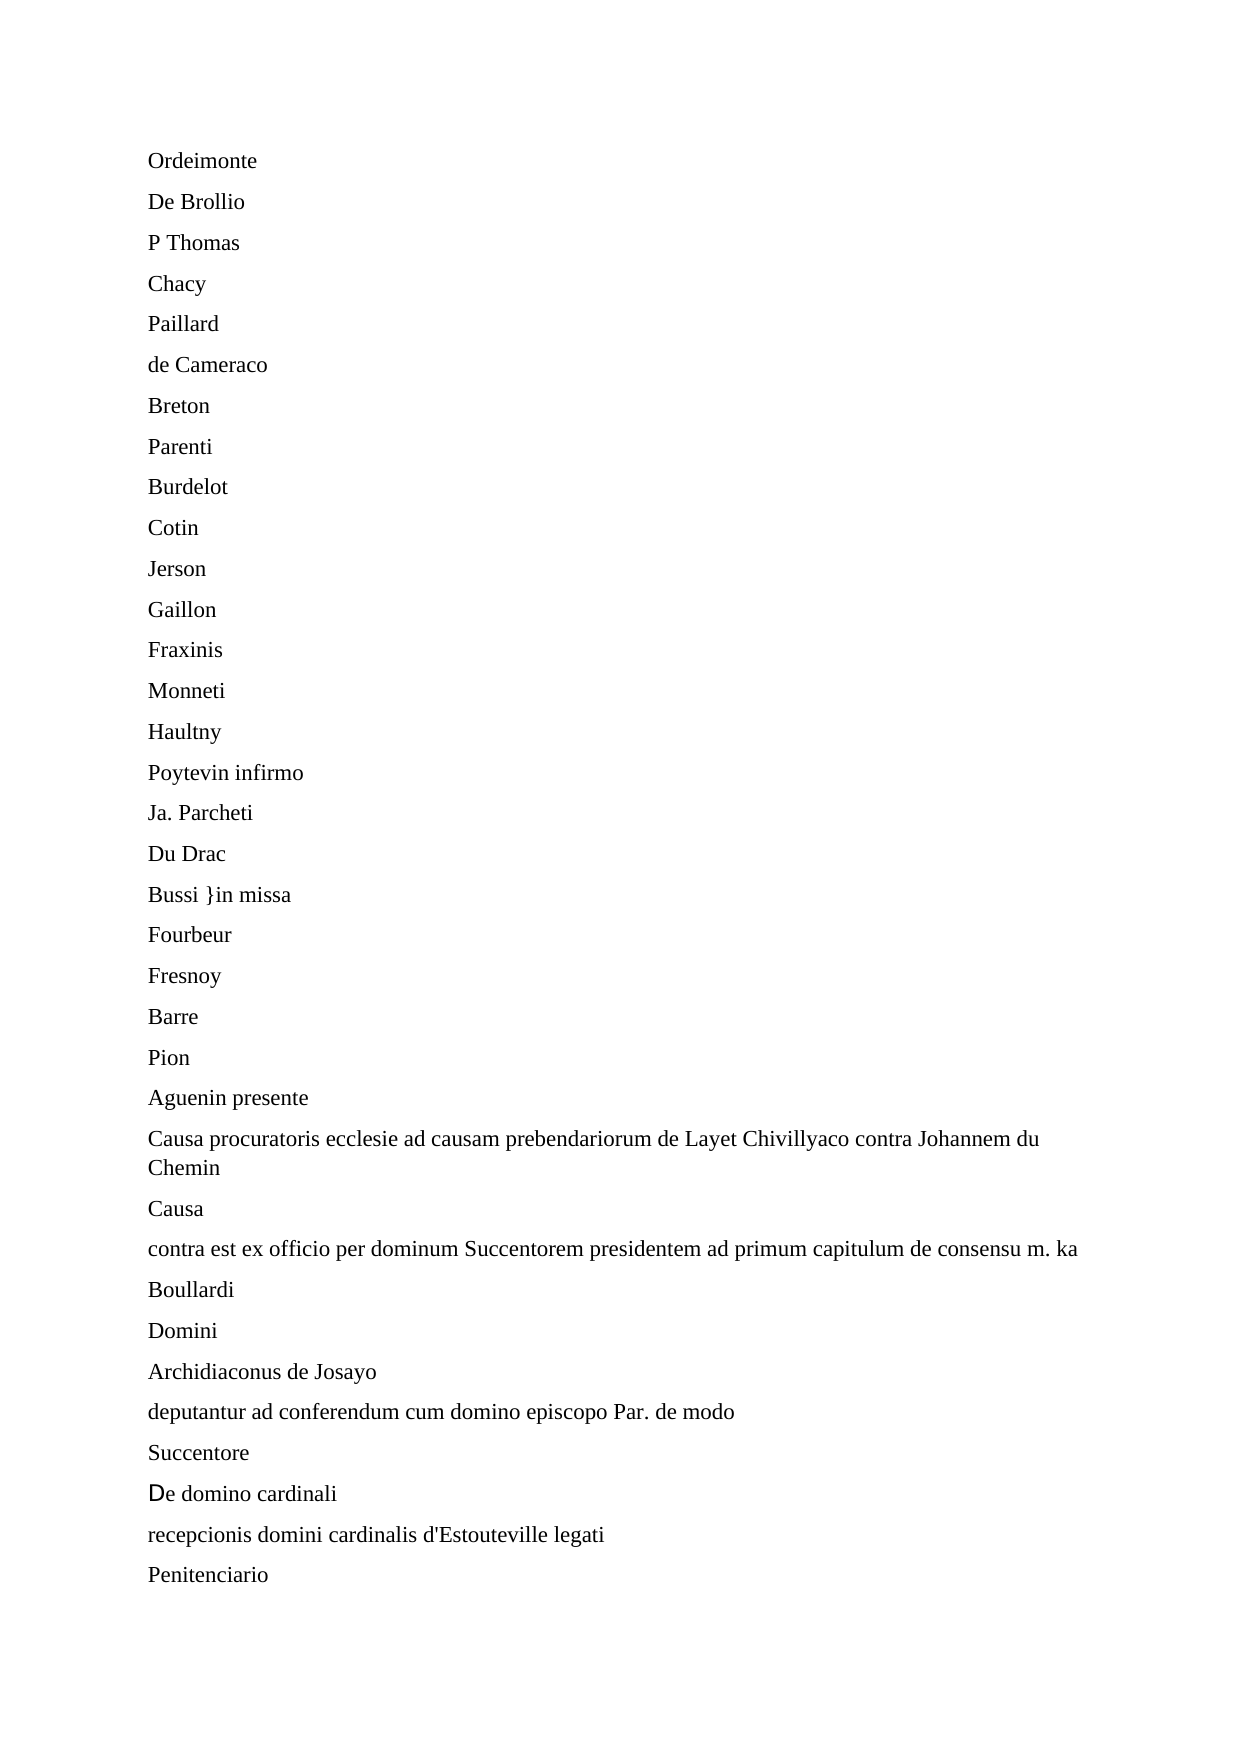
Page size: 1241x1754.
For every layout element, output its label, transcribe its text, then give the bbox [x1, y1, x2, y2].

text Bussi }in missa [148, 881, 1093, 907]
text Succentore [148, 1439, 1093, 1466]
text ᗞe domino cardinali [148, 1480, 1093, 1506]
text recepcionis domini cardinalis d'Estouteville legati [148, 1521, 1093, 1547]
text Fourbeur [148, 921, 1093, 948]
text Haultny [148, 718, 1093, 744]
text Penitenciario [148, 1561, 1093, 1588]
text Breton [148, 392, 1093, 418]
text Domini [148, 1317, 1093, 1343]
text Fraxinis [148, 636, 1093, 663]
text Monneti [148, 677, 1093, 703]
text De Brollio [148, 188, 1093, 215]
text Boullardi [148, 1276, 1093, 1303]
text de Cameraco [148, 351, 1093, 378]
text deputantur ad conferendum cum domino episcopo Par. de modo [148, 1398, 1093, 1425]
text Causa procuratoris ecclesie ad causam prebendariorum de Layet Chivillyaco contra Johannem du Chemin [148, 1125, 1093, 1180]
text Cotin [148, 514, 1093, 541]
text Aguenin presente [148, 1084, 1093, 1111]
text Archidiaconus de Josayo [148, 1358, 1093, 1384]
text Burdelot [148, 473, 1093, 500]
text Jerson [148, 555, 1093, 581]
text Paillard [148, 311, 1093, 337]
text contra est ex officio per dominum Succentorem presidentem ad primum capitulum de consensu m. ka [148, 1236, 1093, 1262]
text Poytevin infirmo [148, 758, 1093, 785]
text Ja. Parcheti [148, 799, 1093, 826]
text Chacy [148, 270, 1093, 296]
text Gaillon [148, 596, 1093, 622]
text Ordeimonte [148, 148, 1093, 174]
text Du Drac [148, 840, 1093, 866]
text Fresnoy [148, 962, 1093, 988]
text Barre [148, 1003, 1093, 1029]
text Parenti [148, 433, 1093, 459]
text P Thomas [148, 229, 1093, 255]
text Pion [148, 1044, 1093, 1070]
text Causa [148, 1195, 1093, 1221]
